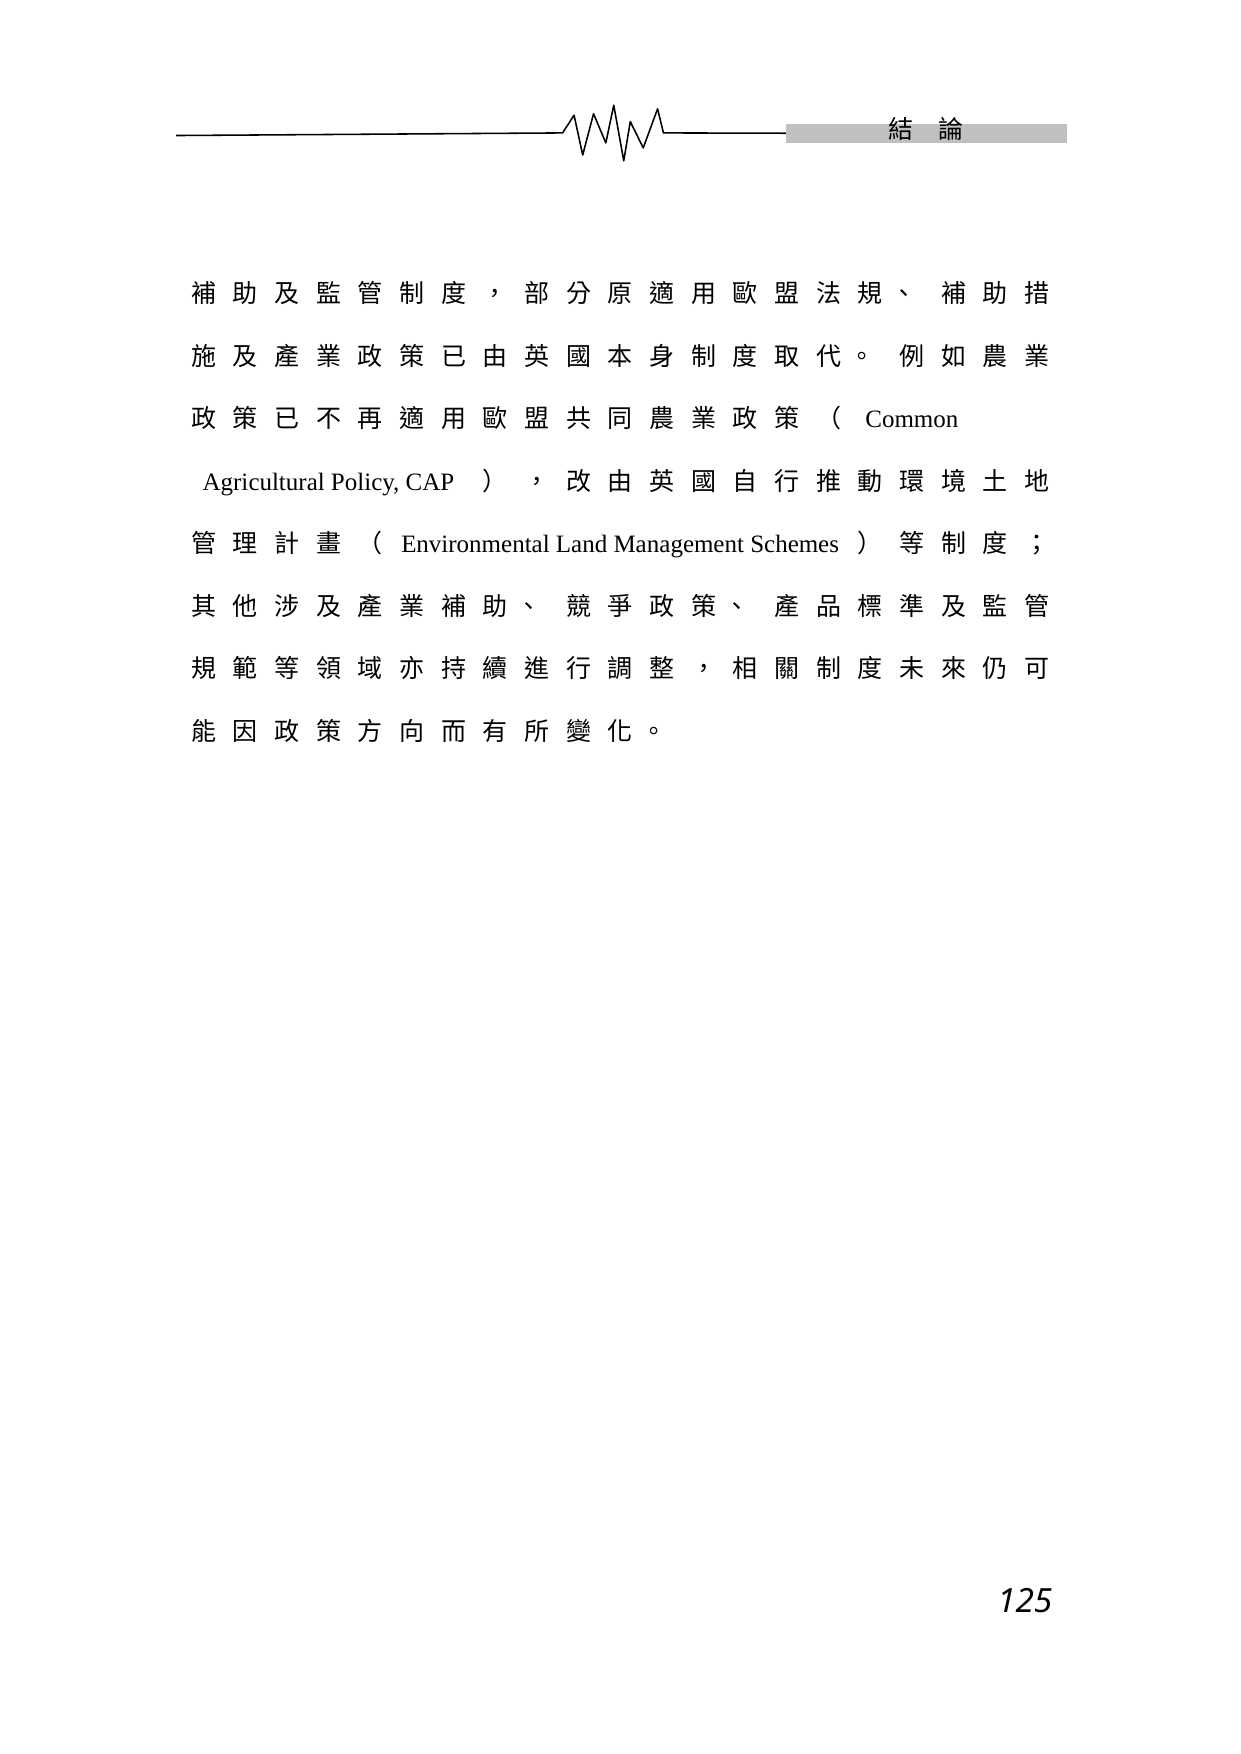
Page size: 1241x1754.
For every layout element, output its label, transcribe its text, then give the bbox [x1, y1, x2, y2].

text 補助及監管制度，部分原適用歐盟法規、補助措施及產業政策已由英國本身制度取代。例如農業政策已不再適用歐盟共同農業政策（Common Agricultural Policy, CAP），改由英國自行推動環境土地管理計畫（Environmental Land Management Schemes）等制度；其他涉及產業補助、競爭政策、產品標準及監管規範等領域亦持續進行調整，相關制度未來仍可能因政策方向而有所變化。 [183, 250, 1058, 750]
